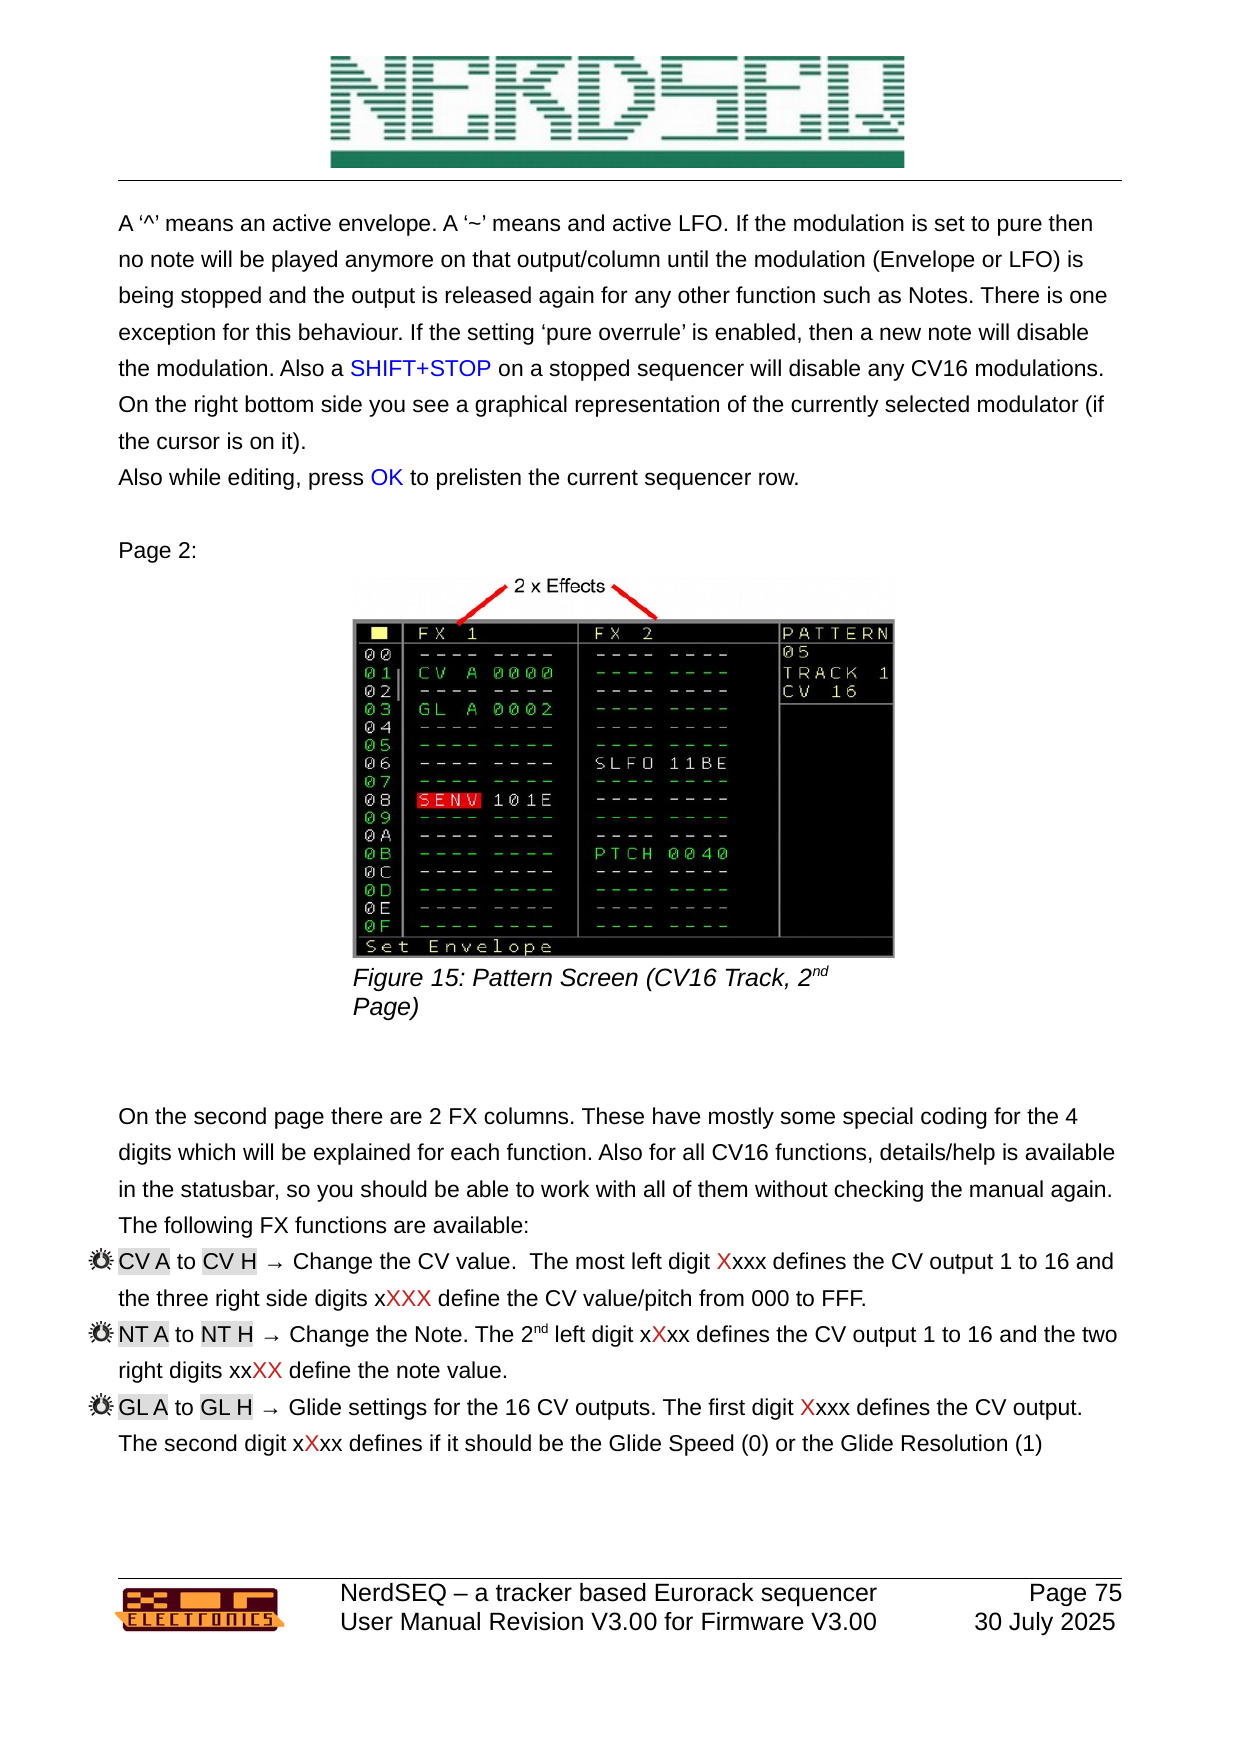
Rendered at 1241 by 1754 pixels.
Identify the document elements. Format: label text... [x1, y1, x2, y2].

text Page 2: [118, 537, 1122, 563]
text A ‘^’ means an active envelope. A ‘~’ means and active LFO. If the modulation is set to pure then no note will be played anymore on that output/column until the modulation (Envelope or LFO) is being stopped and the output is released again for any other function such as Notes. There is one exception for this behaviour. If the setting ‘pure overrule’ is enabled, then a new note will disable the modulation. Also a SHIFT+STOP on a stopped sequencer will disable any CV16 modulations. [118, 209, 1122, 381]
picture [88, 1393, 114, 1419]
picture [88, 1321, 114, 1346]
text Also while editing, press OK to prelisten the current sequencer row. [118, 464, 1122, 490]
text On the right bottom side you see a graphical representation of the currently selected modulator (if the cursor is on it). [118, 391, 1122, 454]
text GL A to GL H → Glide settings for the 16 CV outputs. The first digit Xxxx defines the CV output. The second digit xXxx defines if it should be the Glide Speed (0) or the Glide Resolution (1) [118, 1394, 1122, 1456]
text On the second page there are 2 FX columns. These have mostly some special coding for the 4 digits which will be explained for each function. Also for all CV16 functions, details/help is available in the statusbar, so you should be able to work with all of them without checking the manual again. [118, 1103, 1122, 1202]
picture [352, 578, 895, 958]
text Figure 15: Pattern Screen (CV16 Track, 2nd Page) [353, 958, 895, 1020]
picture [115, 1584, 285, 1634]
text NT A to NT H → Change the Note. The 2nd left digit xXxx defines the CV output 1 to 16 and the two right digits xxXX define the note value. [118, 1321, 1122, 1384]
text CV A to CV H → Change the CV value. The most left digit Xxxx defines the CV output 1 to 16 and the three right side digits xXXX define the CV value/pitch from 000 to FFF. [118, 1248, 1122, 1311]
picture [88, 1248, 114, 1273]
text [353, 566, 895, 578]
text The following FX functions are available: [118, 1212, 1122, 1238]
picture [330, 56, 905, 168]
